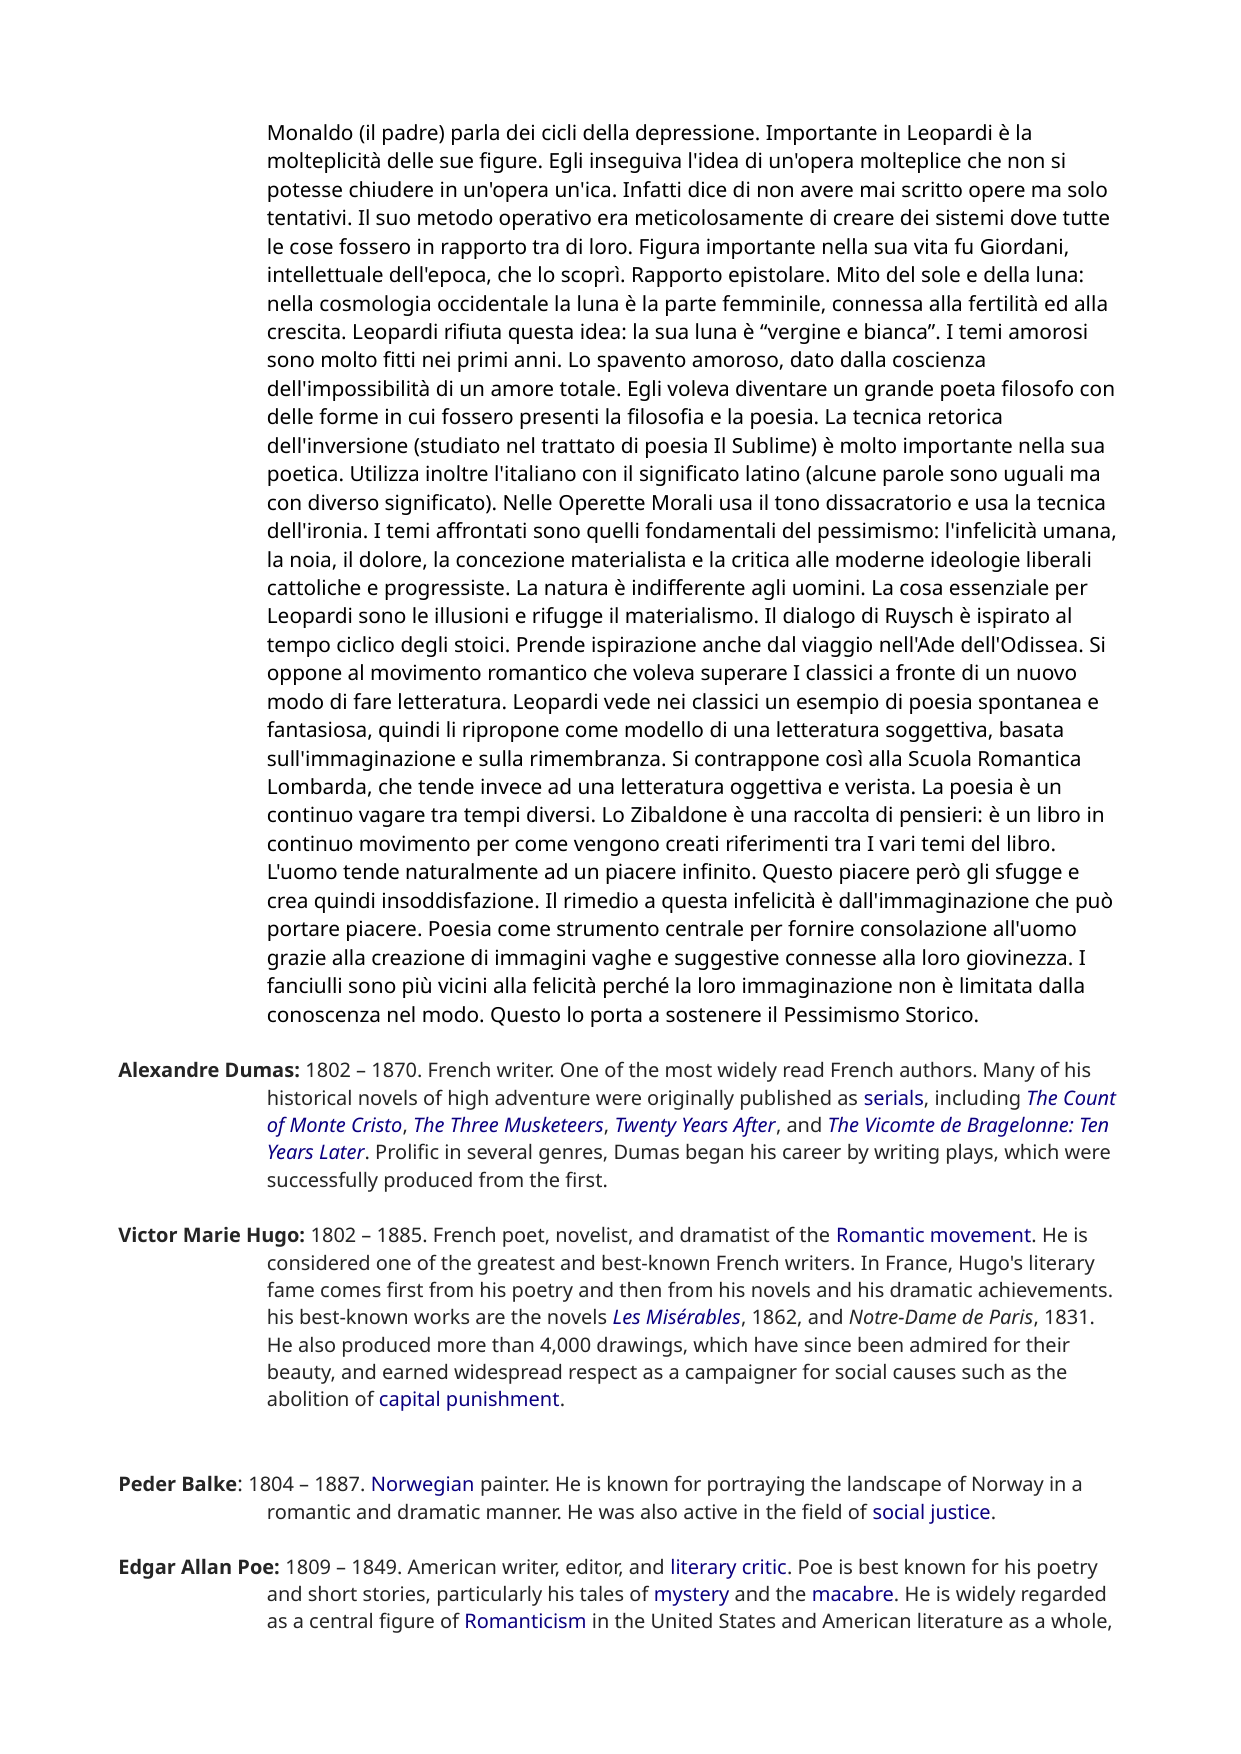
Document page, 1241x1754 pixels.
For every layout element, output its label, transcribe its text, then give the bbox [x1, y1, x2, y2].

text Monaldo (il padre) parla dei cicli della depressione. Importante in Leopardi è la molteplicità delle sue figure. Egli inseguiva l'idea di un'opera molteplice che non si potesse chiudere in un'opera un'ica. Infatti dice di non avere mai scritto opere ma solo tentativi. Il suo metodo operativo era meticolosamente di creare dei sistemi dove tutte le cose fossero in rapporto tra di loro. Figura importante nella sua vita fu Giordani, intellettuale dell'epoca, che lo scoprì. Rapporto epistolare. Mito del sole e della luna: nella cosmologia occidentale la luna è la parte femminile, connessa alla fertilità ed alla crescita. Leopardi rifiuta questa idea: la sua luna è “vergine e bianca”. I temi amorosi sono molto fitti nei primi anni. Lo spavento amoroso, dato dalla coscienza dell'impossibilità di un amore totale. Egli voleva diventare un grande poeta filosofo con delle forme in cui fossero presenti la filosofia e la poesia. La tecnica retorica dell'inversione (studiato nel trattato di poesia Il Sublime) è molto importante nella sua poetica. Utilizza inoltre l'italiano con il significato latino (alcune parole sono uguali ma con diverso significato). Nelle Operette Morali usa il tono dissacratorio e usa la tecnica dell'ironia. I temi affrontati sono quelli fondamentali del pessimismo: l'infelicità umana, la noia, il dolore, la concezione materialista e la critica alle moderne ideologie liberali cattoliche e progressiste. La natura è indifferente agli uomini. La cosa essenziale per Leopardi sono le illusioni e rifugge il materialismo. Il dialogo di Ruysch è ispirato al tempo ciclico degli stoici. Prende ispirazione anche dal viaggio nell'Ade dell'Odissea. Si oppone al movimento romantico che voleva superare I classici a fronte di un nuovo modo di fare letteratura. Leopardi vede nei classici un esempio di poesia spontanea e fantasiosa, quindi li ripropone come modello di una letteratura soggettiva, basata sull'immaginazione e sulla rimembranza. Si contrappone così alla Scuola Romantica Lombarda, che tende invece ad una letteratura oggettiva e verista. La poesia è un continuo vagare tra tempi diversi. Lo Zibaldone è una raccolta di pensieri: è un libro in continuo movimento per come vengono creati riferimenti tra I vari temi del libro. L'uomo tende naturalmente ad un piacere infinito. Questo piacere però gli sfugge e crea quindi insoddisfazione. Il rimedio a questa infelicità è dall'immaginazione che può portare piacere. Poesia come strumento centrale per fornire consolazione all'uomo grazie alla creazione di immagini vaghe e suggestive connesse alla loro giovinezza. I fanciulli sono più vicini alla felicità perché la loro immaginazione non è limitata dalla conoscenza nel modo. Questo lo porta a sostenere il Pessimismo Storico. [118, 118, 1122, 1028]
text Edgar Allan Poe: 1809 – 1849. American writer, editor, and literary critic. Poe is best known for his poetry and short stories, particularly his tales of mystery and the macabre. He is widely regarded as a central figure of Romanticism in the United States and American literature as a whole, [118, 1553, 1122, 1635]
text Victor Marie Hugo: 1802 – 1885. French poet, novelist, and dramatist of the Romantic movement. He is considered one of the greatest and best-known French writers. In France, Hugo's literary fame comes first from his poetry and then from his novels and his dramatic achievements. his best-known works are the novels Les Misérables, 1862, and Notre-Dame de Paris, 1831. He also produced more than 4,000 drawings, which have since been admired for their beauty, and earned widespread respect as a campaigner for social causes such as the abolition of capital punishment. [118, 1221, 1122, 1412]
text Alexandre Dumas: 1802 – 1870. French writer. One of the most widely read French authors. Many of his historical novels of high adventure were originally published as serials, including The Count of Monte Cristo, The Three Musketeers, Twenty Years After, and The Vicomte de Bragelonne: Ten Years Later. Prolific in several genres, Dumas began his career by writing plays, which were successfully produced from the first. [118, 1057, 1122, 1193]
text Peder Balke: 1804 – 1887. Norwegian painter. He is known for portraying the landscape of Norway in a romantic and dramatic manner. He was also active in the field of social justice. [118, 1469, 1122, 1525]
